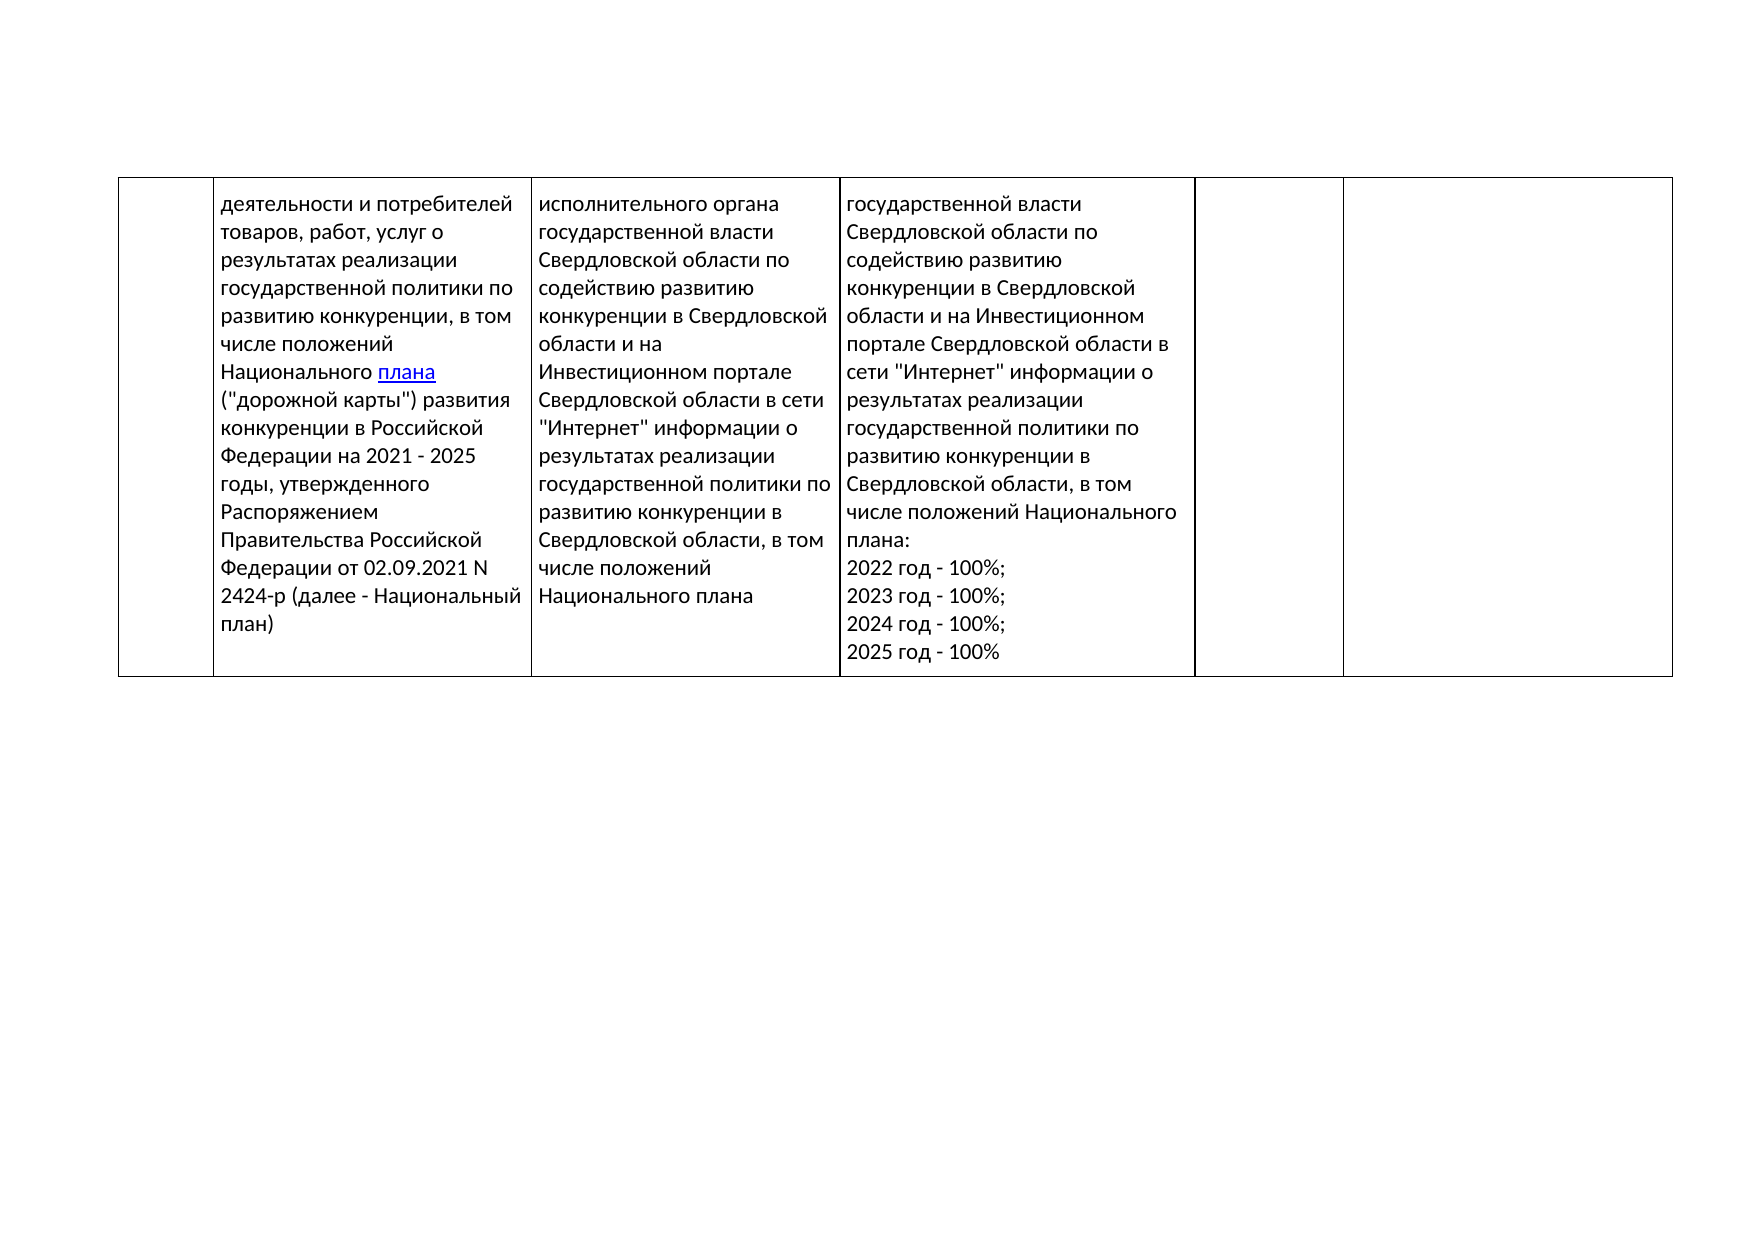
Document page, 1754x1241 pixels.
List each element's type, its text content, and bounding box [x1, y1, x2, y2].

table_cell исполнительного органа государственной власти Свердловской области по содействию развитию конкуренции в Свердловской области и на Инвестиционном портале Свердловской области в сети "Интернет" информации о результатах реализации государственной политики по развитию конкуренции в Свердловской области, в том числе положений Национального плана [532, 178, 839, 676]
table_cell [119, 178, 213, 676]
table_cell государственной власти Свердловской области по содействию развитию конкуренции в Свердловской области и на Инвестиционном портале Свердловской области в сети "Интернет" информации о результатах реализации государственной политики по развитию конкуренции в Свердловской области, в том числе положений Национального плана: 2022 год - 100%; 2023 год - 100%; 2024 год - 100%; 2025 год - 100% [841, 178, 1194, 676]
table_cell деятельности и потребителей товаров, работ, услуг о результатах реализации государственной политики по развитию конкуренции, в том числе положений Национального плана ("дорожной карты") развития конкуренции в Российской Федерации на 2021 - 2025 годы, утвержденного Распоряжением Правительства Российской Федерации от 02.09.2021 N 2424-р (далее - Национальный план) [214, 178, 531, 676]
table_cell [1196, 178, 1343, 676]
table_cell [1673, 177, 1677, 676]
table_cell [1344, 178, 1672, 676]
